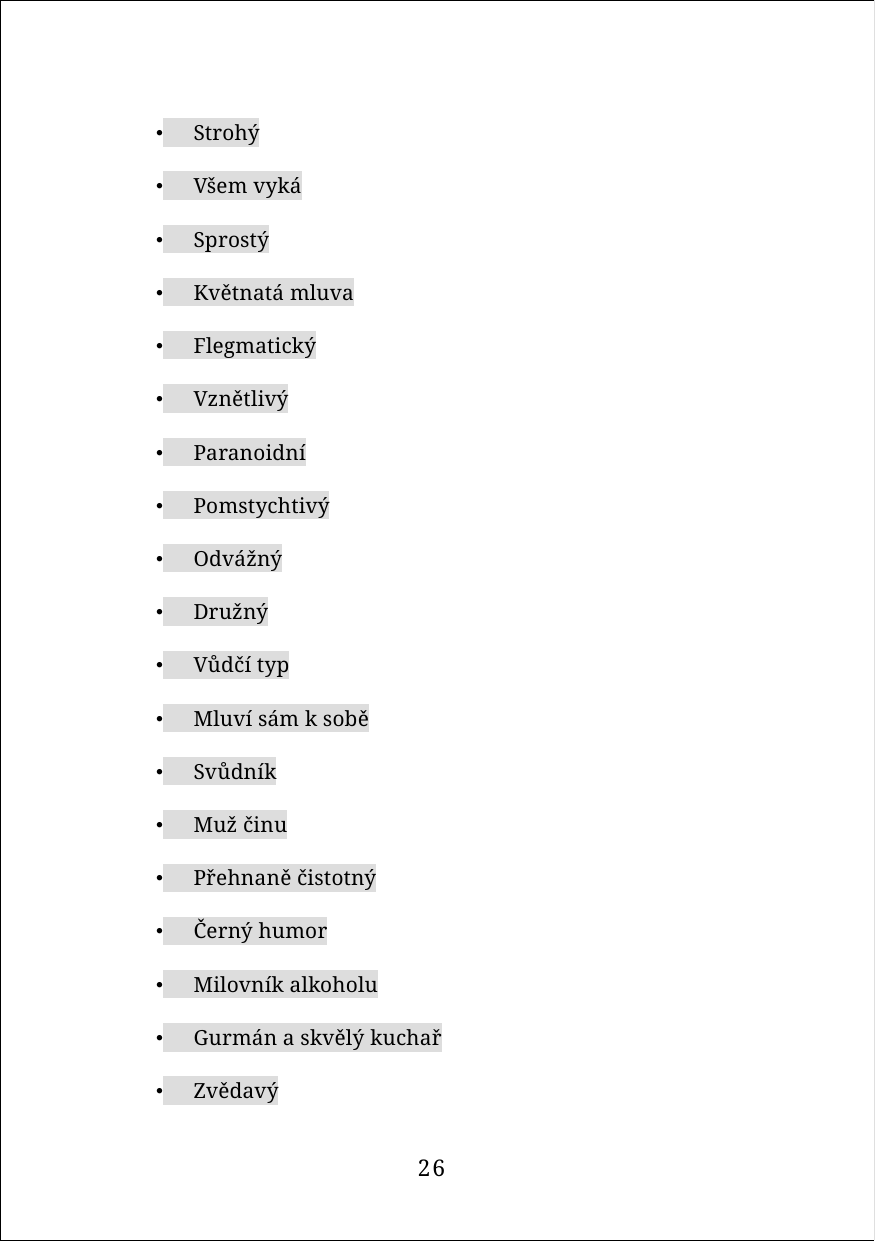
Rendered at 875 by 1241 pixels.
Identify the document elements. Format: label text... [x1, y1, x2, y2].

list Milovník alkoholu [156, 970, 756, 998]
list Muž činu [156, 810, 756, 839]
list Vznětlivý [156, 384, 756, 413]
list Sprostý [156, 225, 756, 253]
list Všem vyká [156, 171, 756, 200]
list Mluví sám k sobě [156, 704, 756, 732]
list Černý humor [156, 917, 756, 945]
list Zvědavý [156, 1076, 756, 1105]
list Paranoidní [156, 438, 756, 466]
list Strohý [156, 118, 756, 147]
list Odvážný [156, 544, 756, 572]
list Svůdník [156, 757, 756, 785]
list Pomstychtivý [156, 491, 756, 519]
list Přehnaně čistotný [156, 863, 756, 892]
list Vůdčí typ [156, 651, 756, 679]
list Flegmatický [156, 331, 756, 359]
list Květnatá mluva [156, 278, 756, 306]
list Gurmán a skvělý kuchař [156, 1023, 756, 1052]
list Družný [156, 597, 756, 626]
